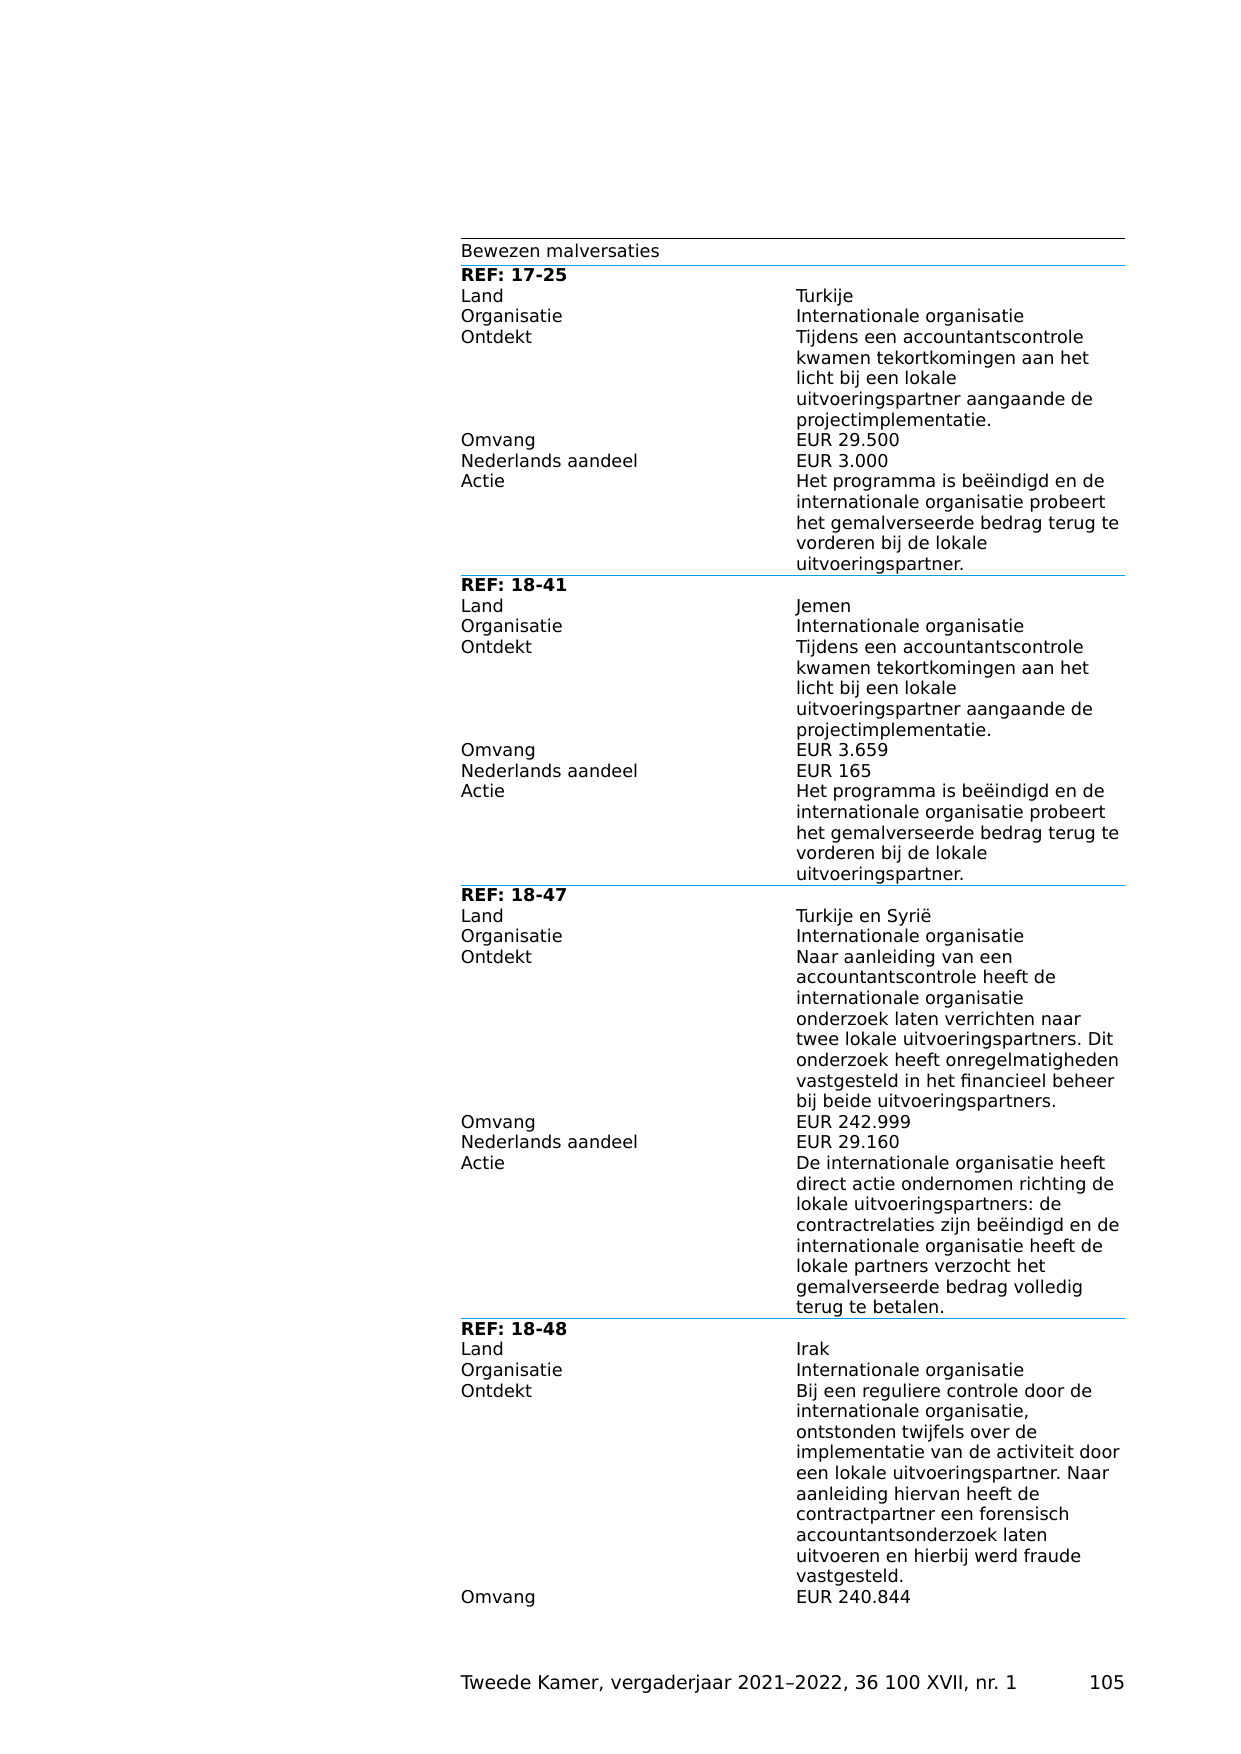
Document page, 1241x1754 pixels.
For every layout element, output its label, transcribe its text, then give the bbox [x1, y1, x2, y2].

table_cell Het programma is beëindigd en de internationale organisatie probeert het gemalverseerde bedrag terug te vorderen bij de lokale uitvoeringspartner. [793, 471, 1125, 574]
table_cell Organisatie [461, 1360, 793, 1381]
table_cell Jemen [793, 596, 1125, 616]
table_cell Ontdekt [461, 637, 793, 740]
table_cell [793, 886, 1125, 906]
table_cell EUR 242.999 [793, 1112, 1125, 1132]
table_cell Omvang [461, 1587, 793, 1607]
table_cell [793, 1319, 1125, 1339]
table_cell Actie [461, 781, 793, 884]
table_cell Het programma is beëindigd en de internationale organisatie probeert het gemalverseerde bedrag terug te vorderen bij de lokale uitvoeringspartner. [793, 781, 1125, 884]
table_cell Internationale organisatie [793, 616, 1125, 637]
table_cell Organisatie [461, 616, 793, 637]
table_cell Ontdekt [461, 947, 793, 1112]
table_cell Organisatie [461, 306, 793, 327]
table_cell Ontdekt [461, 1381, 793, 1587]
table_cell Bewezen malversaties [461, 239, 1125, 265]
table_cell Bij een reguliere controle door de internationale organisatie, ontstonden twijfels over de implementatie van de activiteit door een lokale uitvoeringspartner. Naar aanleiding hiervan heeft de contractpartner een forensisch accountantsonderzoek laten uitvoeren en hierbij werd fraude vastgesteld. [793, 1381, 1125, 1587]
table_cell Land [461, 286, 793, 306]
table_cell Internationale organisatie [793, 306, 1125, 327]
table_cell Tijdens een accountantscontrole kwamen tekortkomingen aan het licht bij een lokale uitvoeringspartner aangaande de projectimplementatie. [793, 327, 1125, 430]
table_cell Nederlands aandeel [461, 1133, 793, 1153]
table_cell EUR 29.160 [793, 1133, 1125, 1153]
table_cell Irak [793, 1339, 1125, 1360]
table_cell Land [461, 596, 793, 616]
table_cell Omvang [461, 1112, 793, 1132]
table_cell Land [461, 906, 793, 926]
table_cell REF: 18-48 [461, 1319, 793, 1339]
table_cell Actie [461, 471, 793, 574]
table_cell Naar aanleiding van een accountantscontrole heeft de internationale organisatie onderzoek laten verrichten naar twee lokale uitvoeringspartners. Dit onderzoek heeft onregelmatigheden vastgesteld in het financieel beheer bij beide uitvoeringspartners. [793, 947, 1125, 1112]
table_cell Ontdekt [461, 327, 793, 430]
table_cell Omvang [461, 740, 793, 761]
table_cell Turkije en Syrië [793, 906, 1125, 926]
table_cell EUR 3.000 [793, 451, 1125, 471]
table_cell Internationale organisatie [793, 926, 1125, 947]
table_cell EUR 3.659 [793, 740, 1125, 761]
table_cell Organisatie [461, 926, 793, 947]
table_cell REF: 17-25 [461, 266, 793, 286]
table_cell [793, 576, 1125, 596]
table_cell Nederlands aandeel [461, 761, 793, 781]
table_cell REF: 18-41 [461, 576, 793, 596]
table_cell Internationale organisatie [793, 1360, 1125, 1381]
table_cell EUR 165 [793, 761, 1125, 781]
table_cell [793, 266, 1125, 286]
table_cell EUR 240.844 [793, 1587, 1125, 1607]
table_cell EUR 29.500 [793, 430, 1125, 451]
table_cell Omvang [461, 430, 793, 451]
table_cell Land [461, 1339, 793, 1360]
table_cell Tijdens een accountantscontrole kwamen tekortkomingen aan het licht bij een lokale uitvoeringspartner aangaande de projectimplementatie. [793, 637, 1125, 740]
table_header Tabel 35 Bewezen ODA malversaties [461, 213, 1125, 238]
table_cell Nederlands aandeel [461, 451, 793, 471]
table_cell De internationale organisatie heeft direct actie ondernomen richting de lokale uitvoeringspartners: de contractrelaties zijn beëindigd en de internationale organisatie heeft de lokale partners verzocht het gemalverseerde bedrag volledig terug te betalen. [793, 1153, 1125, 1318]
table_cell Turkije [793, 286, 1125, 306]
table_cell REF: 18-47 [461, 886, 793, 906]
table_cell Actie [461, 1153, 793, 1318]
